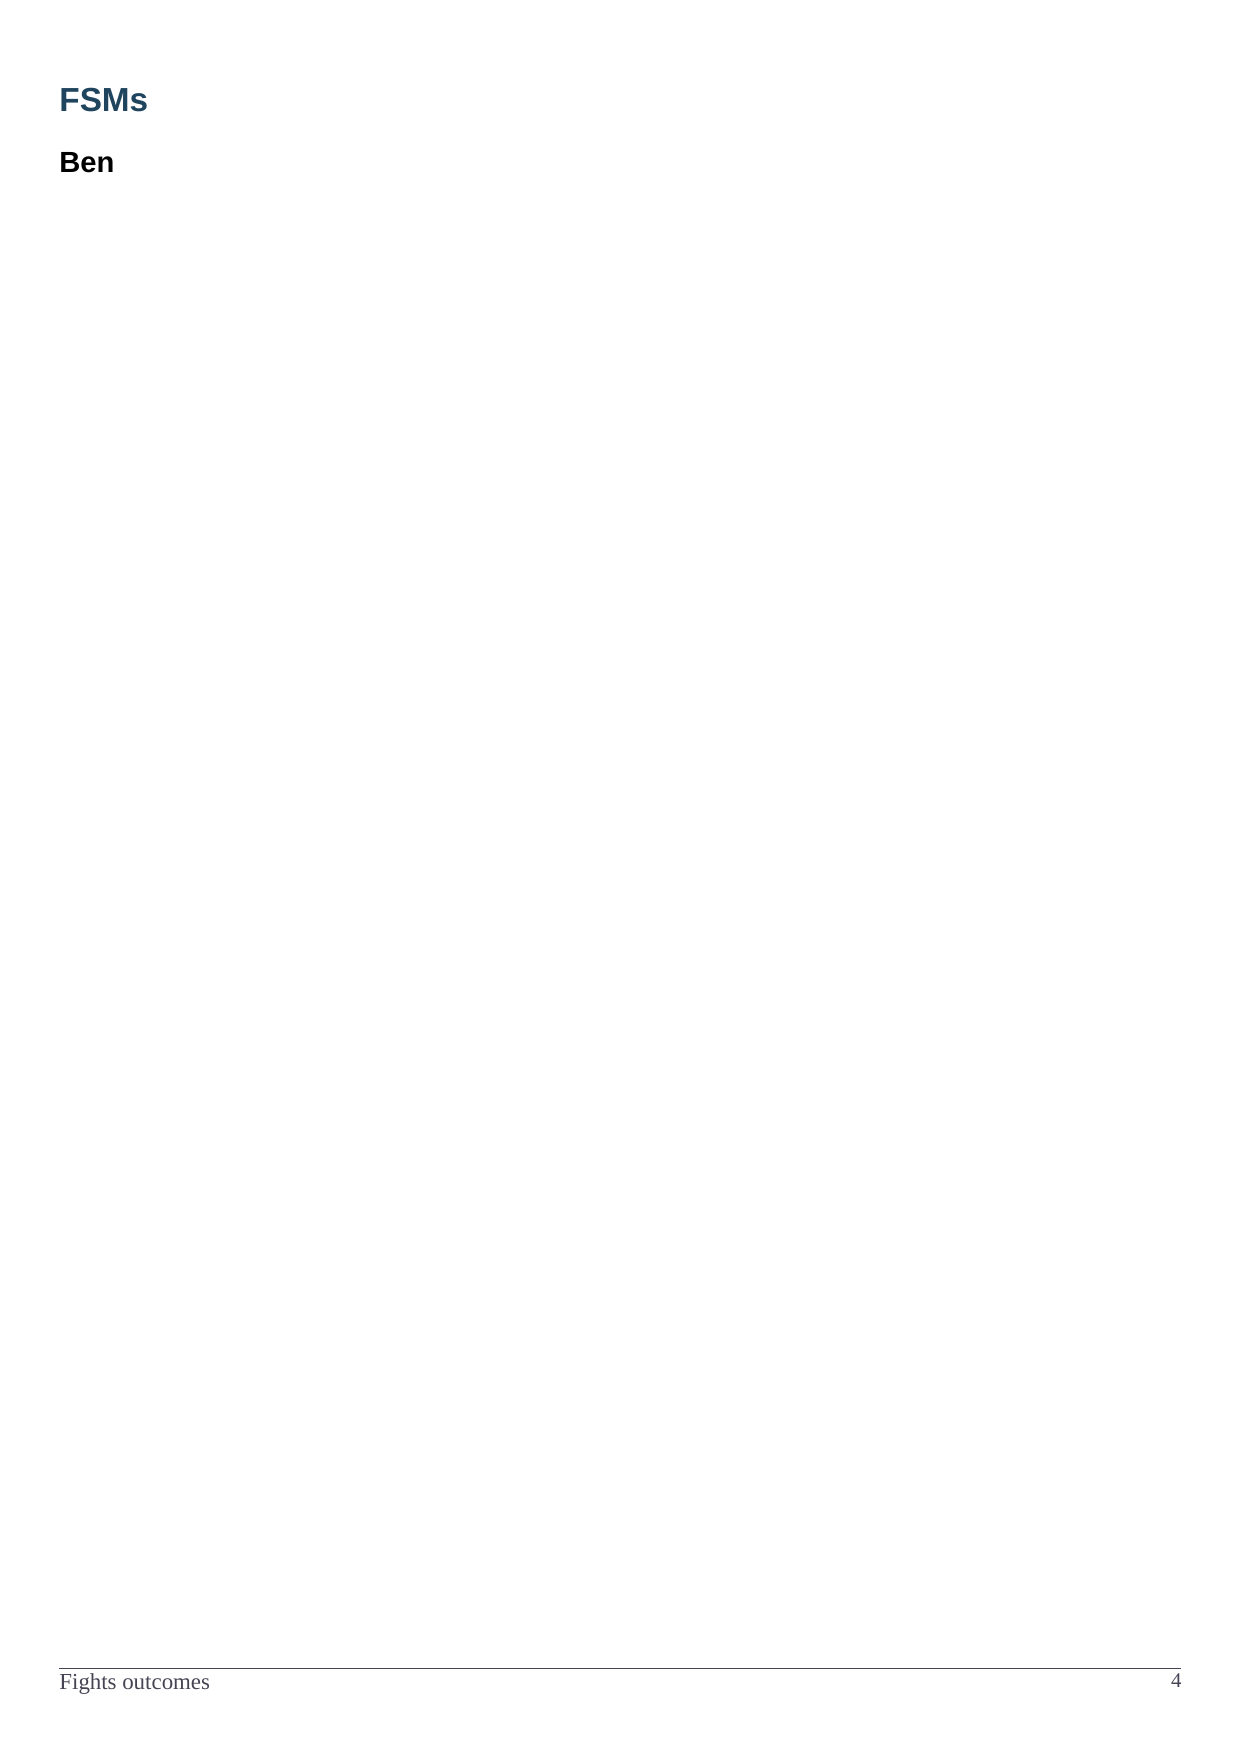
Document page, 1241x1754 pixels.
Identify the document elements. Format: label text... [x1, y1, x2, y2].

subtitle Ben [59, 145, 1181, 179]
subtitle FSMs [59, 80, 1181, 118]
